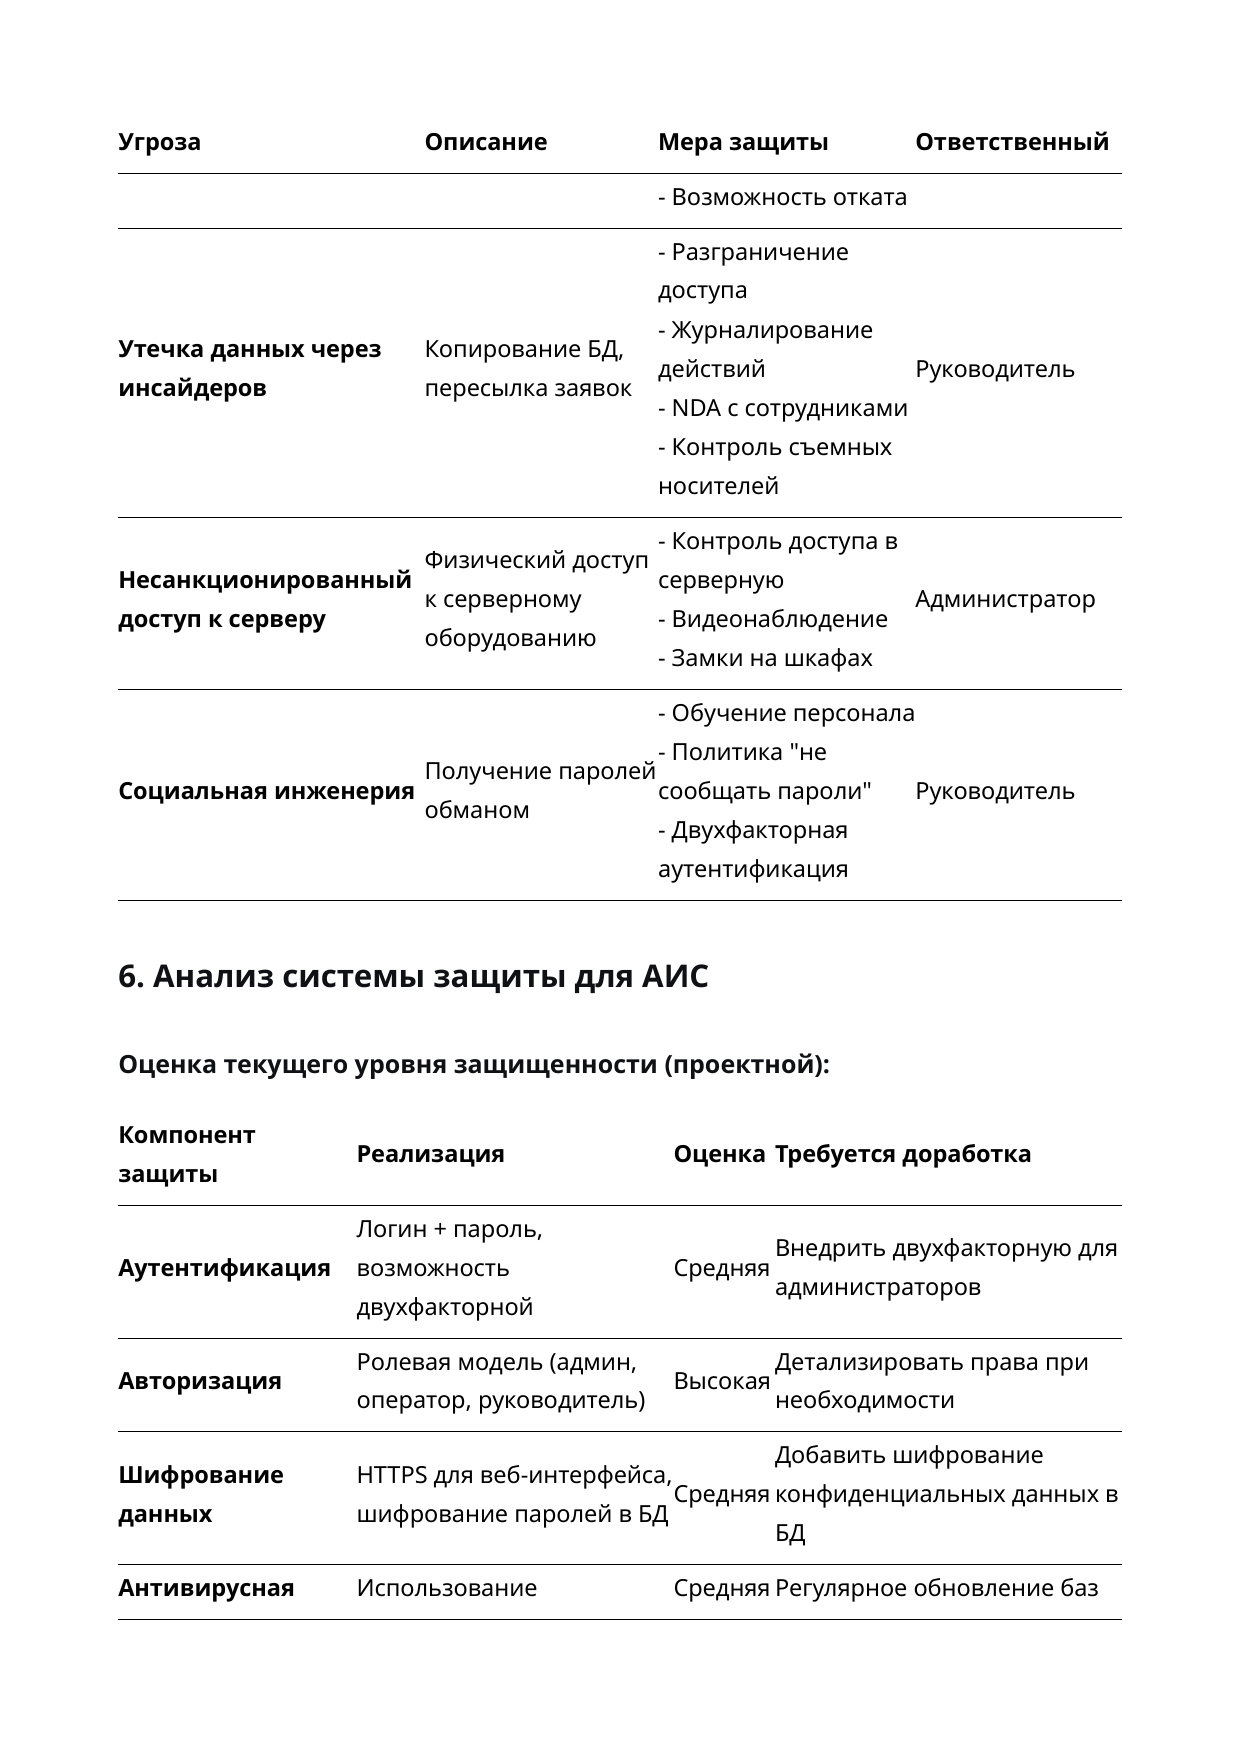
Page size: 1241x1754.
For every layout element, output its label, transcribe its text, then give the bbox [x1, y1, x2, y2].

table_cell - Возможность отката [658, 174, 915, 228]
table_header Реализация [356, 1111, 673, 1205]
table_header Описание [424, 118, 658, 173]
table_cell Авторизация [118, 1339, 356, 1431]
table_cell Ролевая модель (админ, оператор, руководитель) [356, 1339, 673, 1431]
table_cell Администратор [915, 518, 1122, 689]
table_cell Руководитель [915, 690, 1122, 900]
table_cell [915, 174, 1122, 228]
table_cell - Разграничение доступа - Журналирование действий - NDA с сотрудниками - Контроль съемных носителей [658, 229, 915, 517]
text Оценка текущего уровня защищенности (проектной): [118, 1047, 1122, 1081]
table_cell Копирование БД, пересылка заявок [424, 229, 658, 517]
table_cell Социальная инженерия [118, 690, 424, 900]
table_cell Высокая [673, 1339, 775, 1431]
table_cell Детализировать права при необходимости [775, 1339, 1122, 1431]
table_cell [118, 174, 424, 228]
table_cell Средняя [673, 1206, 775, 1338]
table_cell Физический доступ к серверному оборудованию [424, 518, 658, 689]
table_cell Руководитель [915, 229, 1122, 517]
table_cell HTTPS для веб-интерфейса, шифрование паролей в БД [356, 1432, 673, 1564]
table_cell Утечка данных через инсайдеров [118, 229, 424, 517]
table_cell Логин + пароль, возможность двухфакторной [356, 1206, 673, 1338]
table_header Угроза [118, 118, 424, 173]
table_cell - Обучение персонала - Политика "не сообщать пароли" - Двухфакторная аутентификация [658, 690, 915, 900]
table_cell Использование [356, 1565, 673, 1619]
table_cell Средняя [673, 1432, 775, 1564]
table_cell Внедрить двухфакторную для администраторов [775, 1206, 1122, 1338]
table_cell Антивирусная [118, 1565, 356, 1619]
table_header Ответственный [915, 118, 1122, 173]
table_cell - Контроль доступа в серверную - Видеонаблюдение - Замки на шкафах [658, 518, 915, 689]
table_cell Средняя [673, 1565, 775, 1619]
table_header Оценка [673, 1111, 775, 1205]
table_cell Получение паролей обманом [424, 690, 658, 900]
subtitle 6. Анализ системы защиты для АИС [118, 950, 1122, 997]
table_cell Регулярное обновление баз [775, 1565, 1122, 1619]
table_header Требуется доработка [775, 1111, 1122, 1205]
table_cell Добавить шифрование конфиденциальных данных в БД [775, 1432, 1122, 1564]
table_header Мера защиты [658, 118, 915, 173]
table_cell Шифрование данных [118, 1432, 356, 1564]
table_cell [424, 174, 658, 228]
table_cell Несанкционированный доступ к серверу [118, 518, 424, 689]
table_header Компонент защиты [118, 1111, 356, 1205]
table_cell Аутентификация [118, 1206, 356, 1338]
